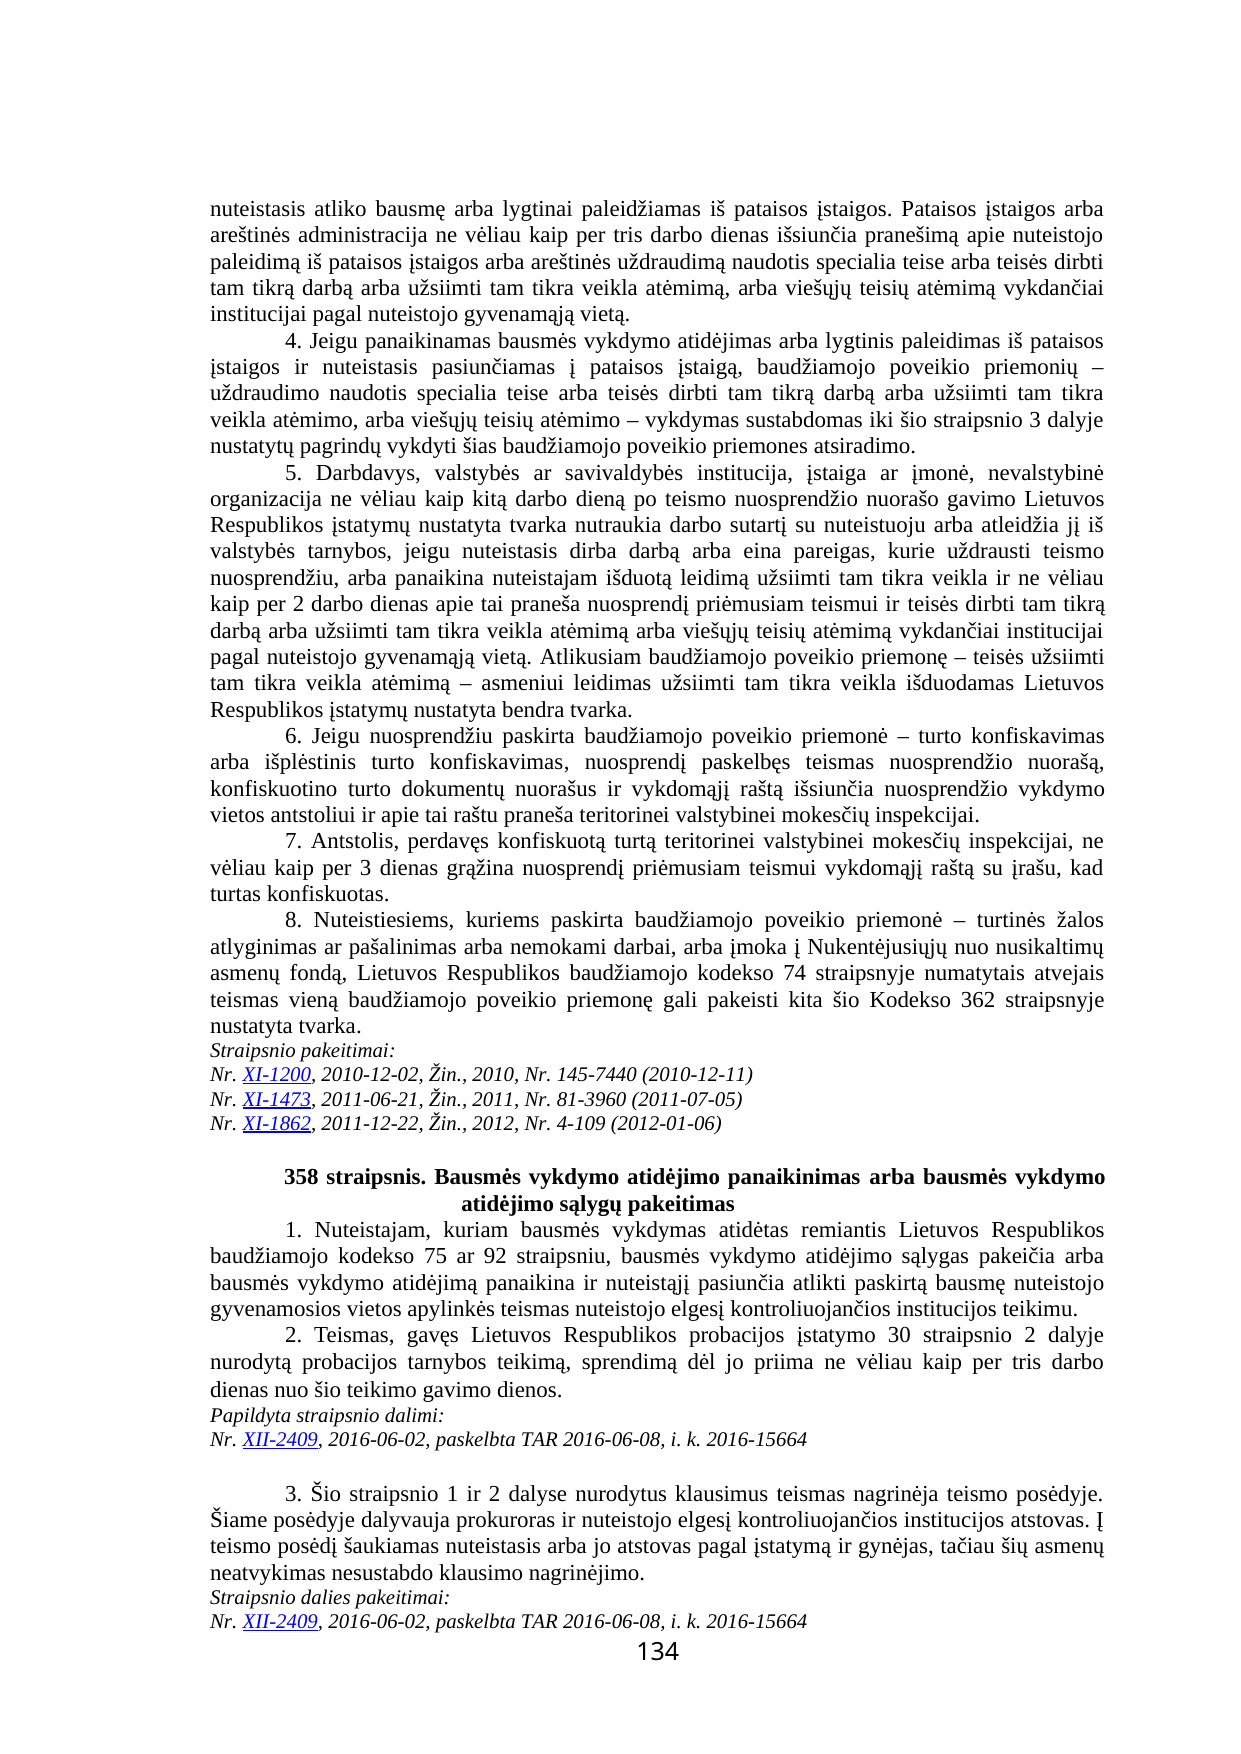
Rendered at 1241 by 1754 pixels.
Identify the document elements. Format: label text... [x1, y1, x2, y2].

text Straipsnio pakeitimai: [210, 1038, 1106, 1062]
text Straipsnio dalies pakeitimai: [210, 1585, 1106, 1609]
text Nr. XI-1862, 2011-12-22, Žin., 2012, Nr. 4-109 (2012-01-06) [210, 1111, 1106, 1134]
text Nr. XI-1473, 2011-06-21, Žin., 2011, Nr. 81-3960 (2011-07-05) [210, 1086, 1106, 1111]
text 4. Jeigu panaikinamas bausmės vykdymo atidėjimas arba lygtinis paleidimas iš pataisos įstaigos ir nuteistasis pasiunčiamas į pataisos įstaigą, baudžiamojo poveikio priemonių – uždraudimo naudotis specialia teise arba teisės dirbti tam tikrą darbą arba užsiimti tam tikra veikla atėmimo, arba viešųjų teisių atėmimo – vykdymas sustabdomas iki šio straipsnio 3 dalyje nustatytų pagrindų vykdyti šias baudžiamojo poveikio priemones atsiradimo. [210, 327, 1106, 458]
text Nr. XII-2409, 2016-06-02, paskelbta TAR 2016-06-08, i. k. 2016-15664 [210, 1427, 1106, 1451]
text Nr. XII-2409, 2016-06-02, paskelbta TAR 2016-06-08, i. k. 2016-15664 [210, 1609, 1106, 1633]
text 1. Nuteistajam, kuriam bausmės vykdymas atidėtas remiantis Lietuvos Respublikos baudžiamojo kodekso 75 ar 92 straipsniu, bausmės vykdymo atidėjimo sąlygas pakeičia arba bausmės vykdymo atidėjimą panaikina ir nuteistąjį pasiunčia atlikti paskirtą bausmę nuteistojo gyvenamosios vietos apylinkės teismas nuteistojo elgesį kontroliuojančios institucijos teikimu. [210, 1216, 1106, 1321]
text 3. Šio straipsnio 1 ir 2 dalyse nurodytus klausimus teismas nagrinėja teismo posėdyje. Šiame posėdyje dalyvauja prokuroras ir nuteistojo elgesį kontroliuojančios institucijos atstovas. Į teismo posėdį šaukiamas nuteistasis arba jo atstovas pagal įstatymą ir gynėjas, tačiau šių asmenų neatvykimas nesustabdo klausimo nagrinėjimo. [210, 1480, 1106, 1585]
text 6. Jeigu nuosprendžiu paskirta baudžiamojo poveikio priemonė – turto konfiskavimas arba išplėstinis turto konfiskavimas, nuosprendį paskelbęs teismas nuosprendžio nuorašą, konfiskuotino turto dokumentų nuorašus ir vykdomąjį raštą išsiunčia nuosprendžio vykdymo vietos antstoliui ir apie tai raštu praneša teritorinei valstybinei mokesčių inspekcijai. [210, 722, 1106, 827]
text 2. Teismas, gavęs Lietuvos Respublikos probacijos įstatymo 30 straipsnio 2 dalyje nurodytą probacijos tarnybos teikimą, sprendimą dėl jo priima ne vėliau kaip per tris darbo dienas nuo šio teikimo gavimo dienos. [210, 1321, 1106, 1403]
text nuteistasis atliko bausmę arba lygtinai paleidžiamas iš pataisos įstaigos. Pataisos įstaigos arba areštinės administracija ne vėliau kaip per tris darbo dienas išsiunčia pranešimą apie nuteistojo paleidimą iš pataisos įstaigos arba areštinės uždraudimą naudotis specialia teise arba teisės dirbti tam tikrą darbą arba užsiimti tam tikra veikla atėmimą, arba viešųjų teisių atėmimą vykdančiai institucijai pagal nuteistojo gyvenamąją vietą. [210, 195, 1106, 327]
text Nr. XI-1200, 2010-12-02, Žin., 2010, Nr. 145-7440 (2010-12-11) [210, 1062, 1106, 1086]
text 8. Nuteistiesiems, kuriems paskirta baudžiamojo poveikio priemonė – turtinės žalos atlyginimas ar pašalinimas arba nemokami darbai, arba įmoka į Nukentėjusiųjų nuo nusikaltimų asmenų fondą, Lietuvos Respublikos baudžiamojo kodekso 74 straipsnyje numatytais atvejais teismas vieną baudžiamojo poveikio priemonę gali pakeisti kita šio Kodekso 362 straipsnyje nustatyta tvarka. [210, 907, 1106, 1038]
text 7. Antstolis, perdavęs konfiskuotą turtą teritorinei valstybinei mokesčių inspekcijai, ne vėliau kaip per 3 dienas grąžina nuosprendį priėmusiam teismui vykdomąjį raštą su įrašu, kad turtas konfiskuotas. [210, 827, 1106, 907]
text 358 straipsnis. Bausmės vykdymo atidėjimo panaikinimas arba bausmės vykdymo atidėjimo sąlygų pakeitimas [284, 1163, 1106, 1216]
text Papildyta straipsnio dalimi: [210, 1403, 1106, 1427]
text 5. Darbdavys, valstybės ar savivaldybės institucija, įstaiga ar įmonė, nevalstybinė organizacija ne vėliau kaip kitą darbo dieną po teismo nuosprendžio nuorašo gavimo Lietuvos Respublikos įstatymų nustatyta tvarka nutraukia darbo sutartį su nuteistuoju arba atleidžia jį iš valstybės tarnybos, jeigu nuteistasis dirba darbą arba eina pareigas, kurie uždrausti teismo nuosprendžiu, arba panaikina nuteistajam išduotą leidimą užsiimti tam tikra veikla ir ne vėliau kaip per 2 darbo dienas apie tai praneša nuosprendį priėmusiam teismui ir teisės dirbti tam tikrą darbą arba užsiimti tam tikra veikla atėmimą arba viešųjų teisių atėmimą vykdančiai institucijai pagal nuteistojo gyvenamąją vietą. Atlikusiam baudžiamojo poveikio priemonę – teisės užsiimti tam tikra veikla atėmimą – asmeniui leidimas užsiimti tam tikra veikla išduodamas Lietuvos Respublikos įstatymų nustatyta bendra tvarka. [210, 458, 1106, 722]
